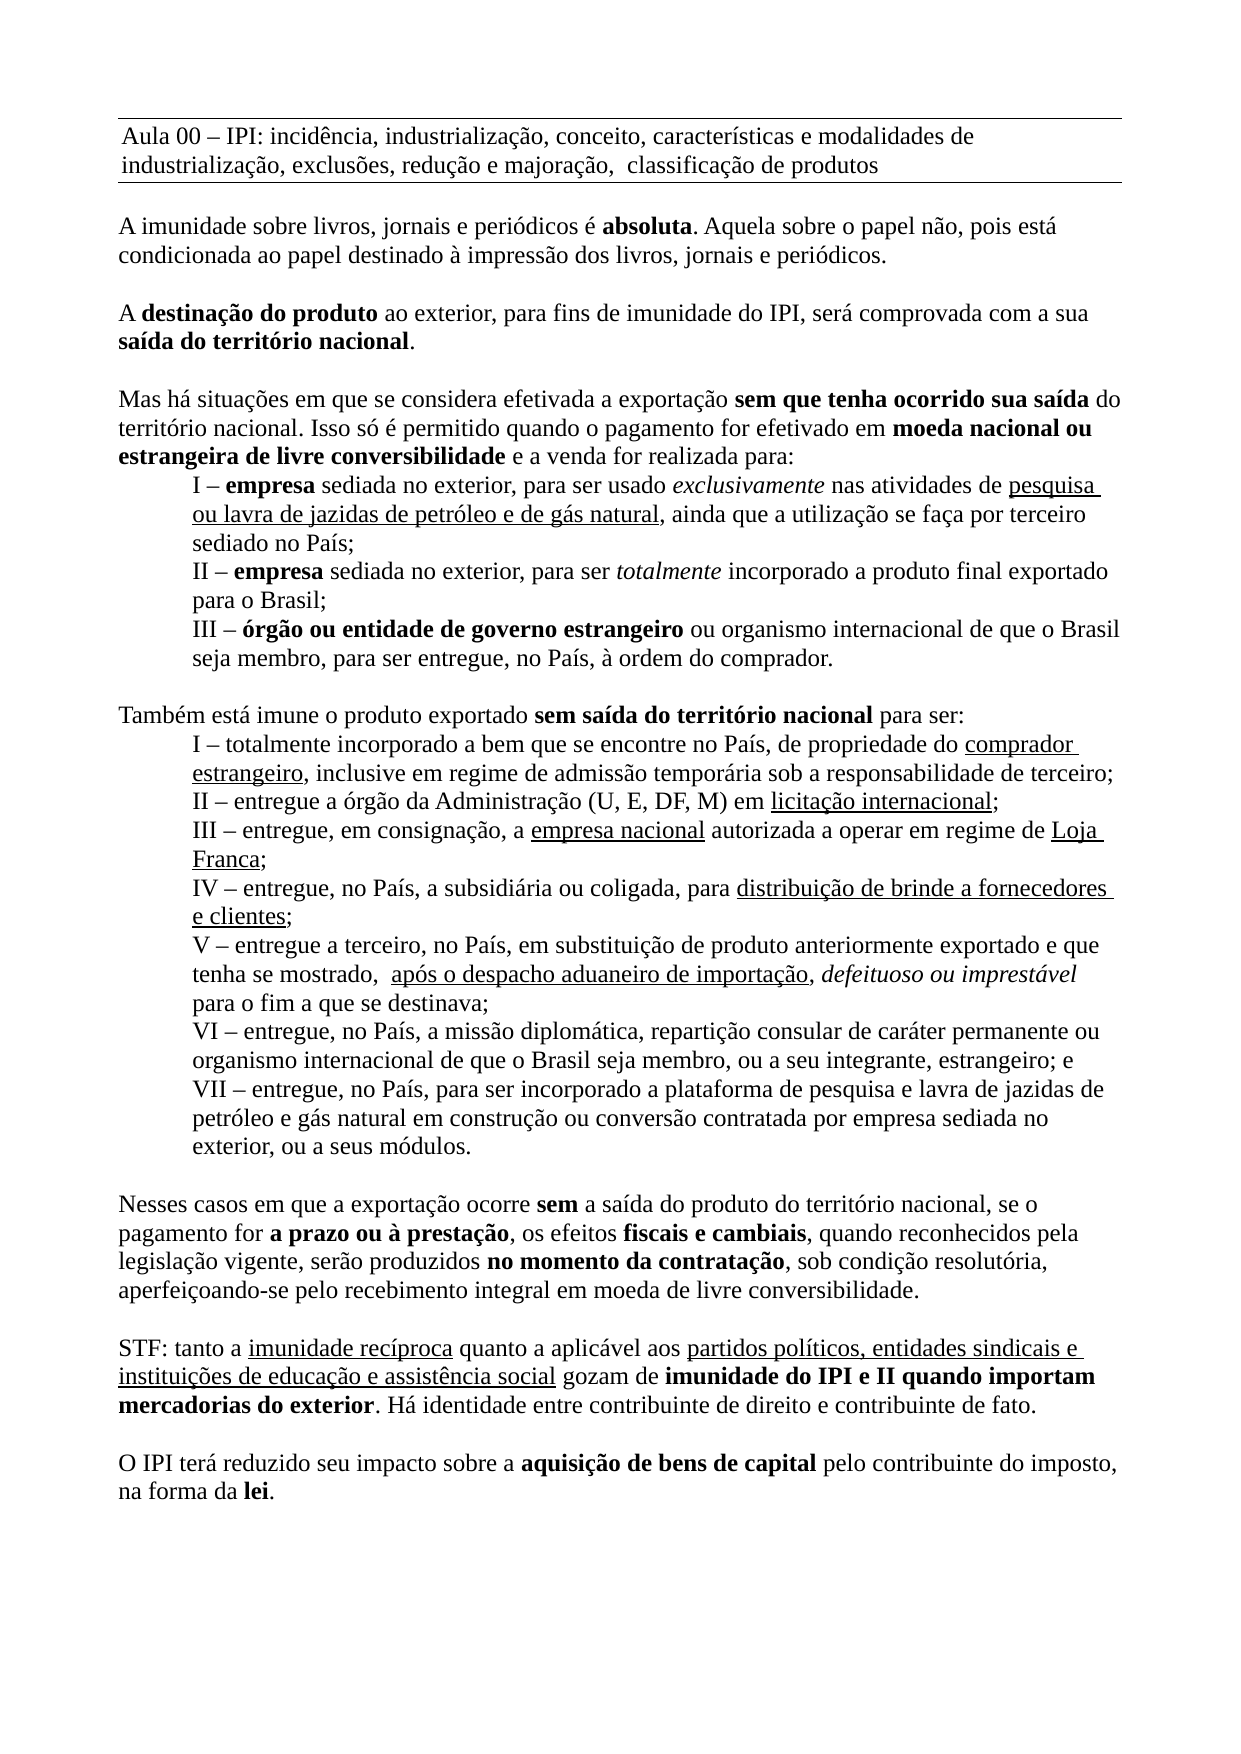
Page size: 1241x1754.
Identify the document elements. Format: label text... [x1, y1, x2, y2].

text STF: tanto a imunidade recíproca quanto a aplicável aos partidos políticos, entidades sindicais e instituições de educação e assistência social gozam de imunidade do IPI e II quando importam mercadorias do exterior. Há identidade entre contribuinte de direito e contribuinte de fato. [118, 1333, 1122, 1419]
text IV – entregue, no País, a subsidiária ou coligada, para distribuição de brinde a fornecedores e clientes; [192, 873, 1122, 930]
text V – entregue a terceiro, no País, em substituição de produto anteriormente exportado e que tenha se mostrado, após o despacho aduaneiro de importação, defeituoso ou imprestável para o fim a que se destinava; [192, 930, 1122, 1016]
text III – entregue, em consignação, a empresa nacional autorizada a operar em regime de Loja Franca; [192, 815, 1122, 873]
text Mas há situações em que se considera efetivada a exportação sem que tenha ocorrido sua saída do território nacional. Isso só é permitido quando o pagamento for efetivado em moeda nacional ou estrangeira de livre conversibilidade e a venda for realizada para: [118, 384, 1122, 470]
text I – totalmente incorporado a bem que se encontre no País, de propriedade do comprador estrangeiro, inclusive em regime de admissão temporária sob a responsabilidade de terceiro; [192, 729, 1122, 786]
text Também está imune o produto exportado sem saída do território nacional para ser: [118, 700, 1122, 729]
text II – entregue a órgão da Administração (U, E, DF, M) em licitação internacional; [192, 786, 1122, 815]
text Nesses casos em que a exportação ocorre sem a saída do produto do território nacional, se o pagamento for a prazo ou à prestação, os efeitos fiscais e cambiais, quando reconhecidos pela legislação vigente, serão produzidos no momento da contratação, sob condição resolutória, aperfeiçoando-se pelo recebimento integral em moeda de livre conversibilidade. [118, 1189, 1122, 1304]
text II – empresa sediada no exterior, para ser totalmente incorporado a produto final exportado para o Brasil; [192, 556, 1122, 614]
text A imunidade sobre livros, jornais e periódicos é absoluta. Aquela sobre o papel não, pois está condicionada ao papel destinado à impressão dos livros, jornais e periódicos. [118, 211, 1122, 269]
text O IPI terá reduzido seu impacto sobre a aquisição de bens de capital pelo contribuinte do imposto, na forma da lei. [118, 1448, 1122, 1505]
text VI – entregue, no País, a missão diplomática, repartição consular de caráter permanente ou organismo internacional de que o Brasil seja membro, ou a seu integrante, estrangeiro; e [192, 1016, 1122, 1074]
text I – empresa sediada no exterior, para ser usado exclusivamente nas atividades de pesquisa ou lavra de jazidas de petróleo e de gás natural, ainda que a utilização se faça por terceiro sediado no País; [192, 470, 1122, 556]
text III – órgão ou entidade de governo estrangeiro ou organismo internacional de que o Brasil seja membro, para ser entregue, no País, à ordem do comprador. [192, 614, 1122, 671]
text A destinação do produto ao exterior, para fins de imunidade do IPI, será comprovada com a sua saída do território nacional. [118, 298, 1122, 355]
text VII – entregue, no País, para ser incorporado a plataforma de pesquisa e lavra de jazidas de petróleo e gás natural em construção ou conversão contratada por empresa sediada no exterior, ou a seus módulos. [192, 1074, 1122, 1160]
